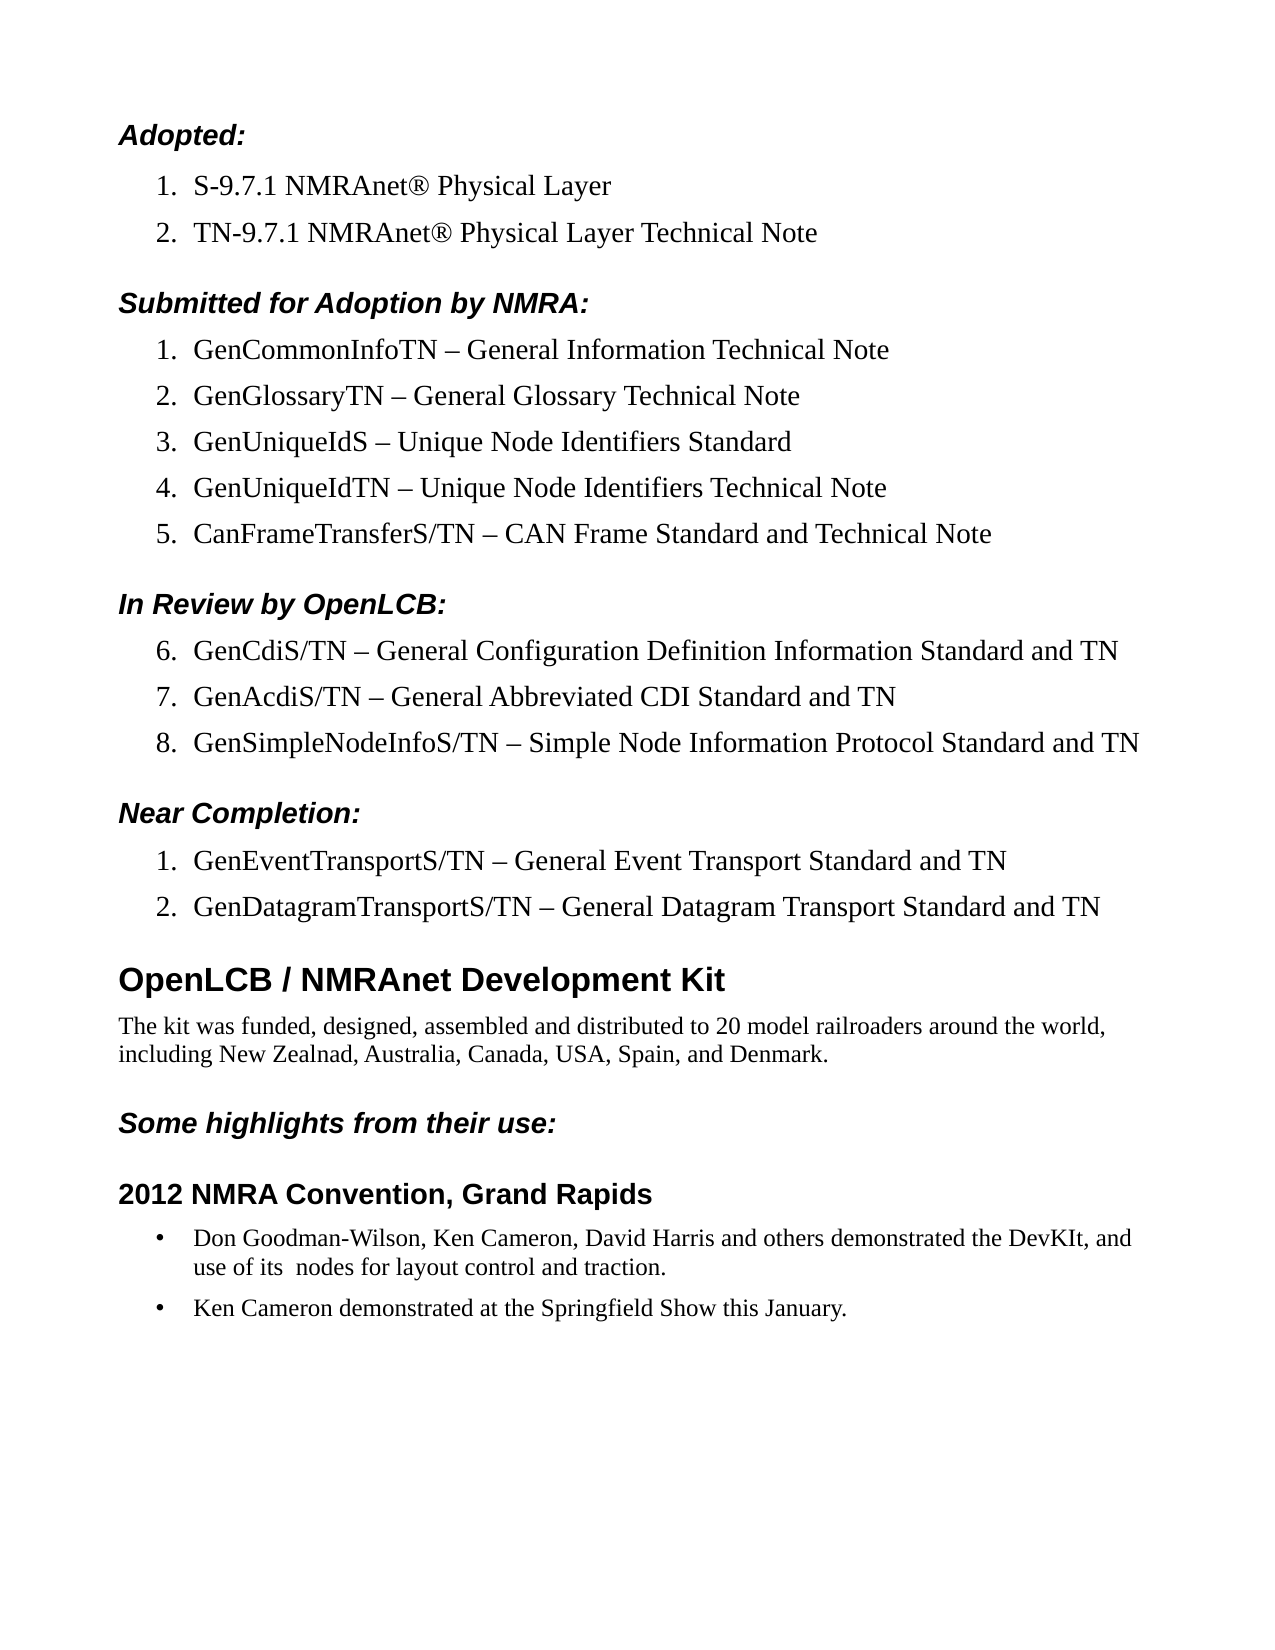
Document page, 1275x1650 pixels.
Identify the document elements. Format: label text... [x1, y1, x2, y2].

list GenSimpleNodeInfoS/TN – Simple Node Information Protocol Standard and TN [156, 726, 1157, 759]
list CanFrameTransferS/TN – CAN Frame Standard and Technical Note [156, 516, 1157, 550]
subtitle In Review by OpenLCB: [118, 587, 1157, 621]
list GenUniqueIdS – Unique Node Identifiers Standard [156, 424, 1157, 458]
list GenAcdiS/TN – General Abbreviated CDI Standard and TN [156, 679, 1157, 713]
list GenUniqueIdTN – Unique Node Identifiers Technical Note [156, 470, 1157, 504]
subtitle Some highlights from their use: [118, 1106, 1157, 1139]
list S-9.7.1 NMRAnet® Physical Layer [156, 164, 1157, 203]
list TN-9.7.1 NMRAnet® Physical Layer Technical Note [156, 215, 1157, 249]
subtitle OpenLCB / NMRAnet Development Kit [118, 960, 1157, 998]
subtitle Adopted: [118, 118, 1157, 152]
subtitle 2012 NMRA Convention, Grand Rapids [118, 1177, 1157, 1210]
subtitle Near Completion: [118, 797, 1157, 830]
list GenEventTransportS/TN – General Event Transport Standard and TN [156, 843, 1157, 876]
list GenDatagramTransportS/TN – General Datagram Transport Standard and TN [156, 889, 1157, 922]
list Don Goodman-Wilson, Ken Cameron, David Harris and others demonstrated the DevKIt, and use of its nodes for layout control and traction. [156, 1223, 1157, 1280]
text The kit was funded, designed, assembled and distributed to 20 model railroaders around the world, including New Zealnad, Australia, Canada, USA, Spain, and Denmark. [118, 1011, 1157, 1068]
list GenCommonInfoTN – General Information Technical Note [156, 332, 1157, 366]
list Ken Cameron demonstrated at the Springfield Show this January. [156, 1293, 1157, 1322]
list GenGlossaryTN – General Glossary Technical Note [156, 378, 1157, 412]
list GenCdiS/TN – General Configuration Definition Information Standard and TN [156, 633, 1157, 667]
subtitle Submitted for Adoption by NMRA: [118, 286, 1157, 320]
